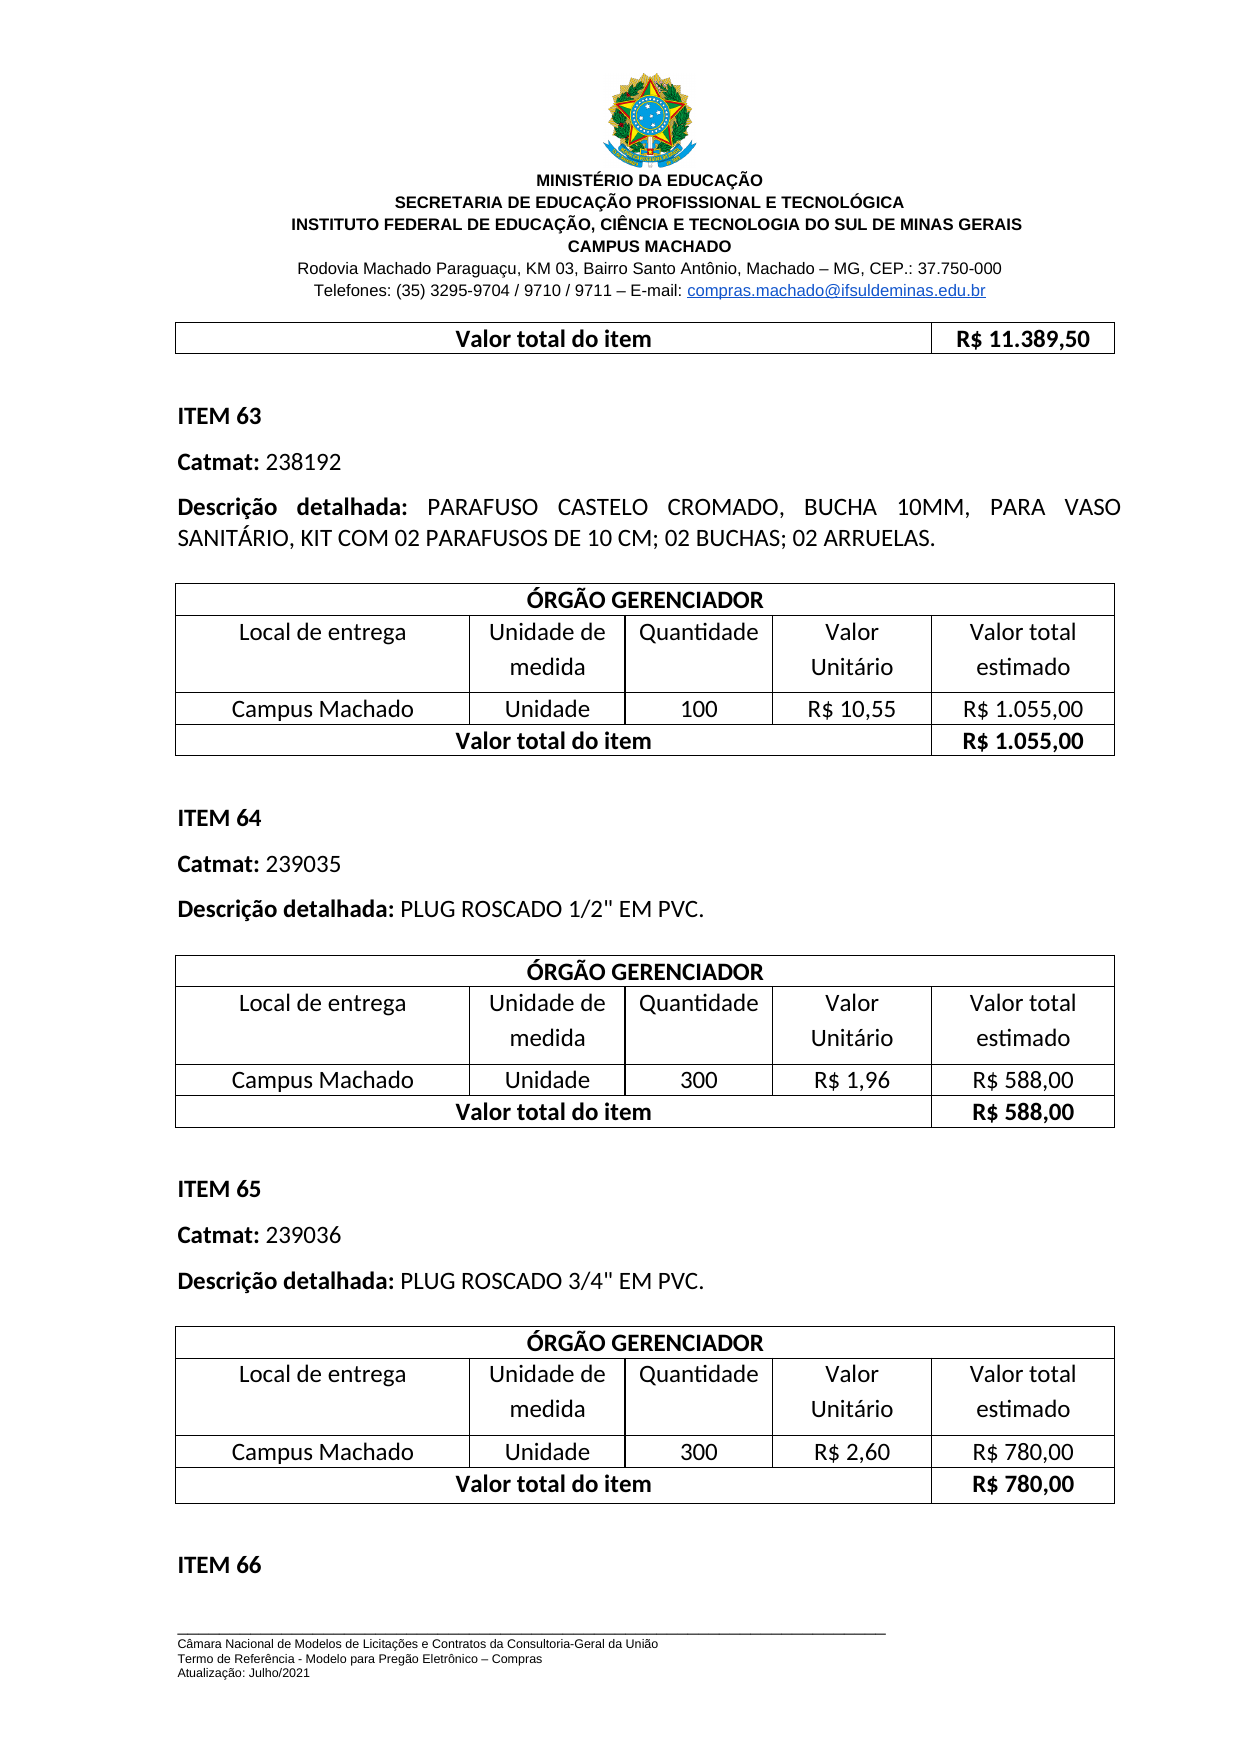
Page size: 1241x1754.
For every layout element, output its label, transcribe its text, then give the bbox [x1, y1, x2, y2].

table_cell Valor total estimado [932, 987, 1114, 1064]
table_cell R$ 10,55 [773, 693, 931, 724]
text Descrição detalhada: PARAFUSO CASTELO CROMADO, BUCHA 10MM, PARA VASO SANITÁRIO, KIT COM 02 PARAFUSOS DE 10 CM; 02 BUCHAS; 02 ARRUELAS. [177, 492, 1122, 553]
table_cell Unidade [470, 1065, 624, 1095]
text ITEM 64 [177, 802, 1122, 833]
table_cell Campus Machado [176, 693, 469, 724]
table_cell Valor total do item [176, 725, 931, 755]
table_cell Unidade de medida [470, 616, 624, 692]
table_cell Valor total do item [176, 323, 931, 353]
table_cell Campus Machado [176, 1065, 469, 1095]
table_cell Unidade [470, 1436, 624, 1467]
table_cell Quantidade [626, 616, 772, 692]
table_cell R$ 2,60 [773, 1436, 931, 1467]
table_cell R$ 780,00 [932, 1468, 1114, 1503]
table_cell Local de entrega [176, 616, 469, 692]
table_cell Unidade [470, 693, 624, 724]
picture [603, 73, 697, 168]
table_cell Valor total estimado [932, 1359, 1114, 1435]
table_cell Valor total do item [176, 1096, 931, 1127]
text Catmat: 239035 [177, 848, 1122, 878]
picture [669, 149, 680, 155]
text ITEM 66 [177, 1549, 1122, 1580]
table_cell Local de entrega [176, 1359, 469, 1435]
table_cell R$ 1.055,00 [932, 725, 1114, 755]
table_cell Unidade de medida [470, 1359, 624, 1435]
table_cell R$ 1.055,00 [932, 693, 1114, 724]
text ITEM 65 [177, 1173, 1122, 1204]
table_cell Valor total do item [176, 1468, 931, 1503]
table_header ÓRGÃO GERENCIADOR [176, 584, 1114, 615]
table_cell R$ 1,96 [773, 1065, 931, 1095]
table_cell Quantidade [626, 987, 772, 1064]
picture [643, 163, 658, 168]
table_cell Valor total estimado [932, 616, 1114, 692]
text ITEM 63 [177, 400, 1122, 431]
table_cell Valor Unitário [773, 1359, 931, 1435]
table_cell R$ 11.389,50 [932, 323, 1114, 353]
table_cell Valor Unitário [773, 987, 931, 1064]
table_cell 300 [626, 1065, 772, 1095]
text Catmat: 239036 [177, 1219, 1122, 1250]
table_header ÓRGÃO GERENCIADOR [176, 1327, 1114, 1358]
text Catmat: 238192 [177, 446, 1122, 476]
table_cell Local de entrega [176, 987, 469, 1064]
table_cell R$ 780,00 [932, 1436, 1114, 1467]
table_cell 100 [626, 693, 772, 724]
text Descrição detalhada: PLUG ROSCADO 3/4" EM PVC. [177, 1265, 1122, 1296]
table_cell R$ 588,00 [932, 1065, 1114, 1095]
text Descrição detalhada: PLUG ROSCADO 1/2" EM PVC. [177, 893, 1122, 924]
table_cell Unidade de medida [470, 987, 624, 1064]
table_cell Valor Unitário [773, 616, 931, 692]
table_cell 300 [626, 1436, 772, 1467]
table_cell R$ 588,00 [932, 1096, 1114, 1127]
table_cell Campus Machado [176, 1436, 469, 1467]
table_cell Quantidade [626, 1359, 772, 1435]
table_header ÓRGÃO GERENCIADOR [176, 956, 1114, 986]
